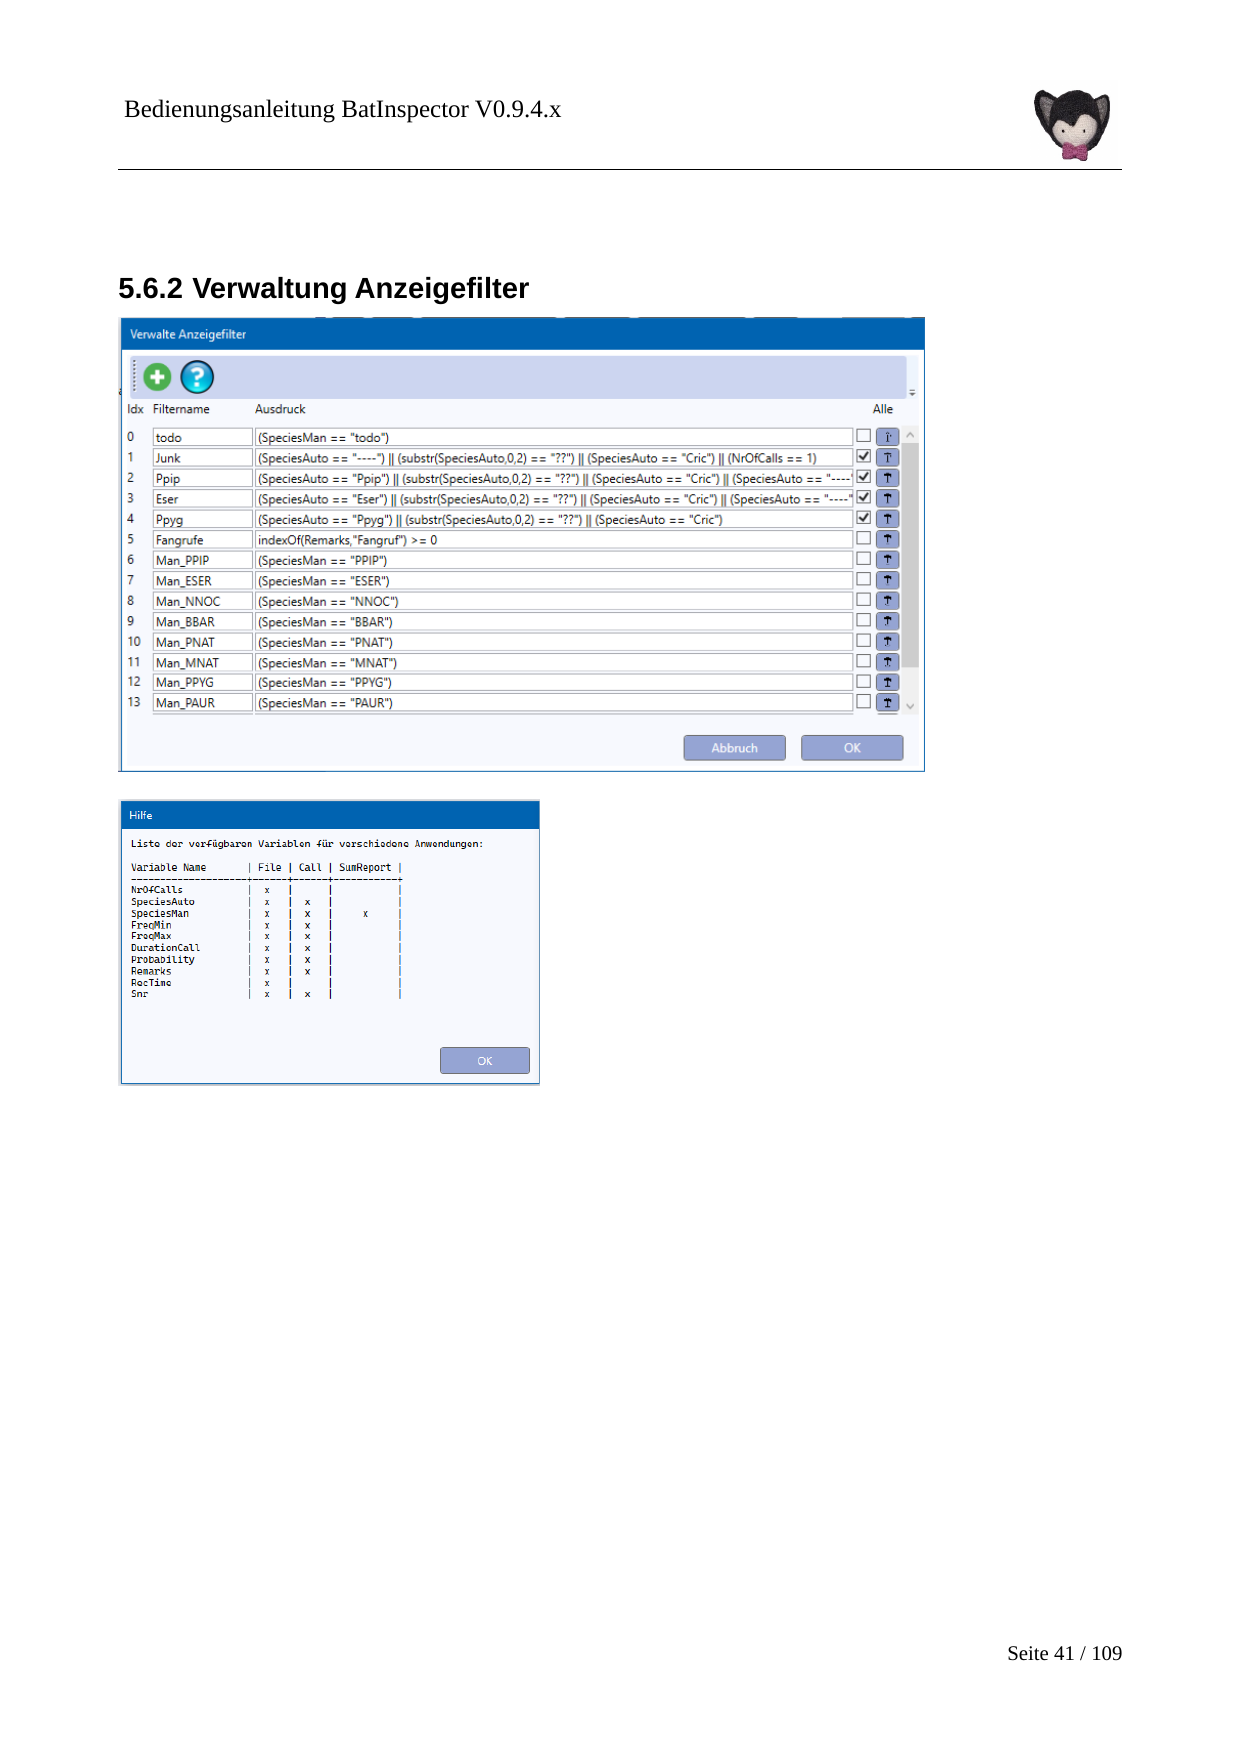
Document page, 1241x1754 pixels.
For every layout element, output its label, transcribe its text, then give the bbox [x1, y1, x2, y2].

subtitle Verwaltung Anzeigefilter [118, 272, 1122, 305]
picture [118, 799, 540, 1086]
picture [118, 317, 925, 772]
picture [1030, 80, 1119, 169]
